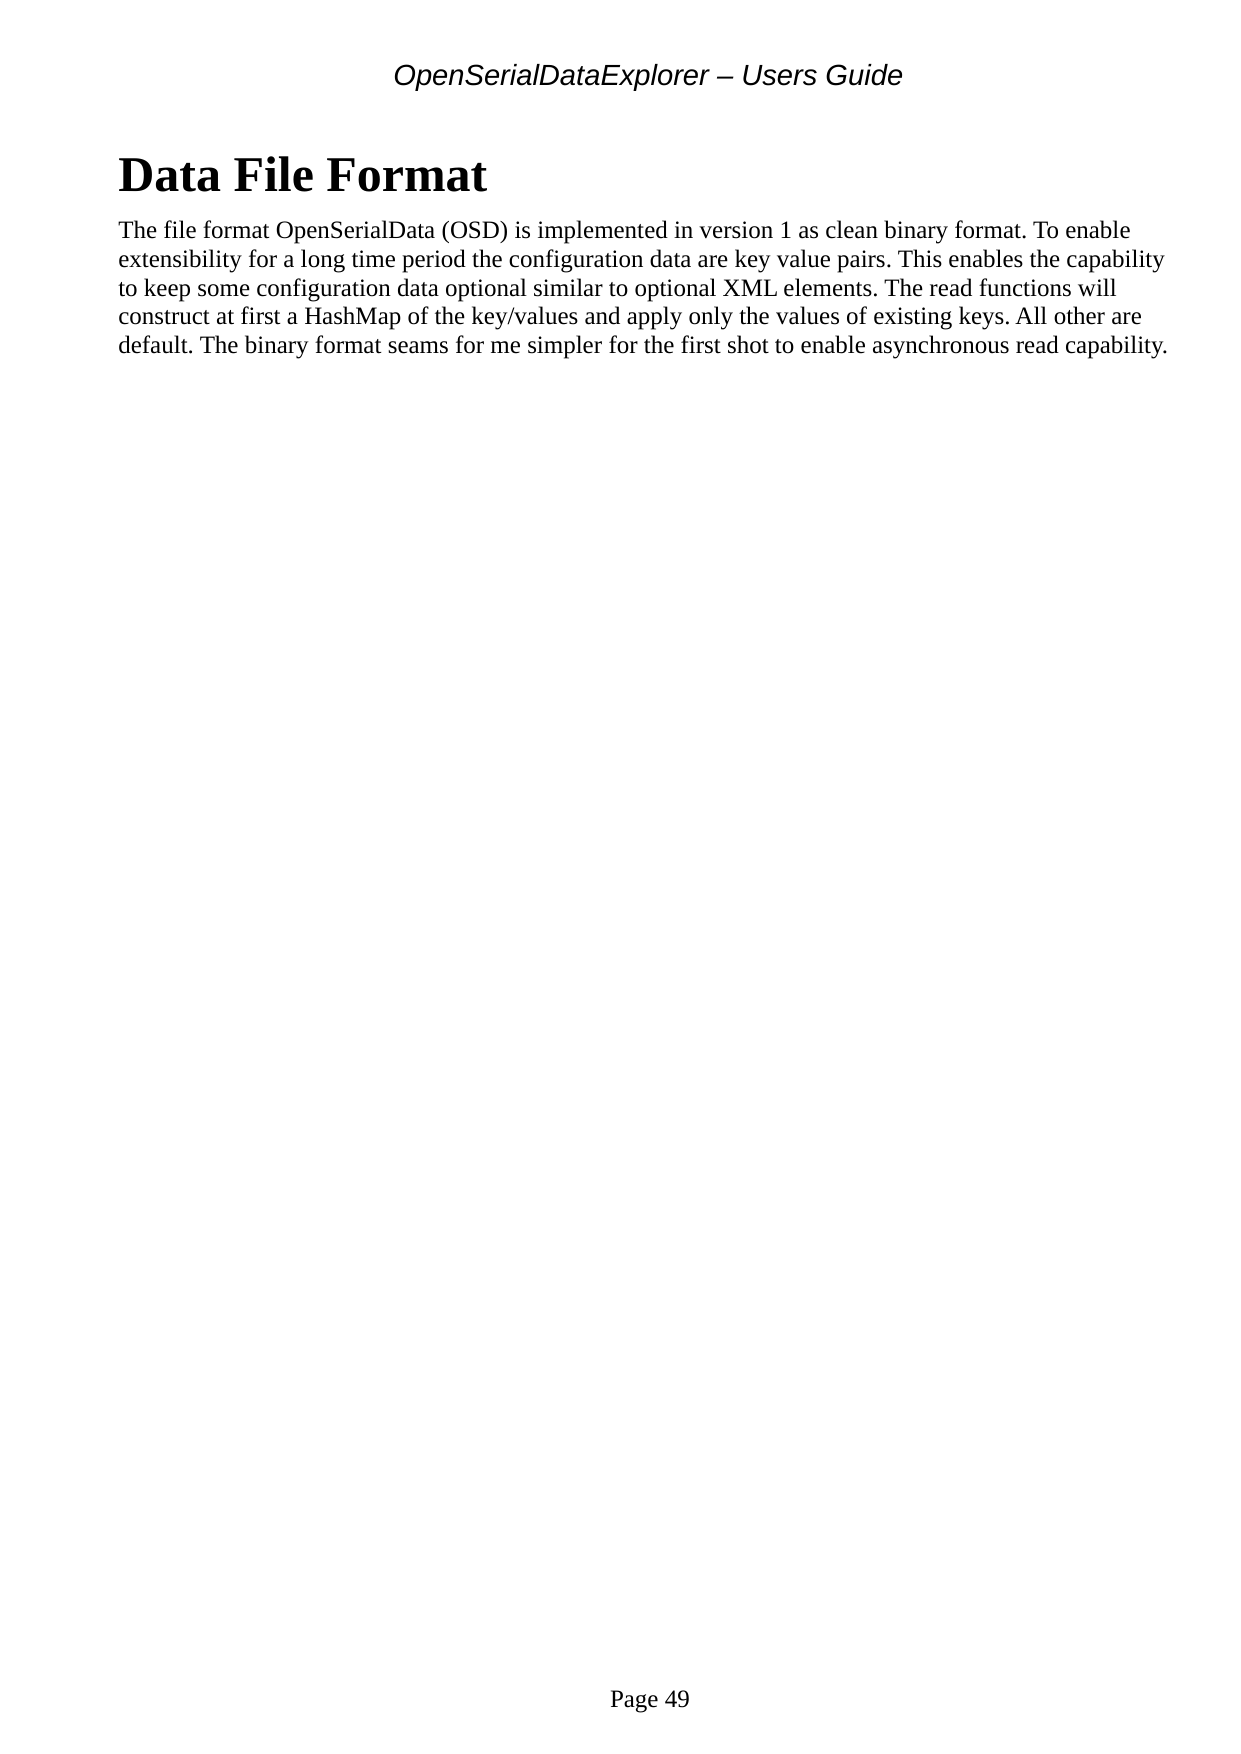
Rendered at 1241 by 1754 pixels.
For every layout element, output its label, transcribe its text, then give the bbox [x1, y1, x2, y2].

subtitle Data File Format [118, 145, 1181, 203]
text The file format OpenSerialData (OSD) is implemented in version 1 as clean binary format. To enable extensibility for a long time period the configuration data are key value pairs. This enables the capability to keep some configuration data optional similar to optional XML elements. The read functions will construct at first a HashMap of the key/values and apply only the values of existing keys. All other are default. The binary format seams for me simpler for the first shot to enable asynchronous read capability. [118, 215, 1181, 359]
